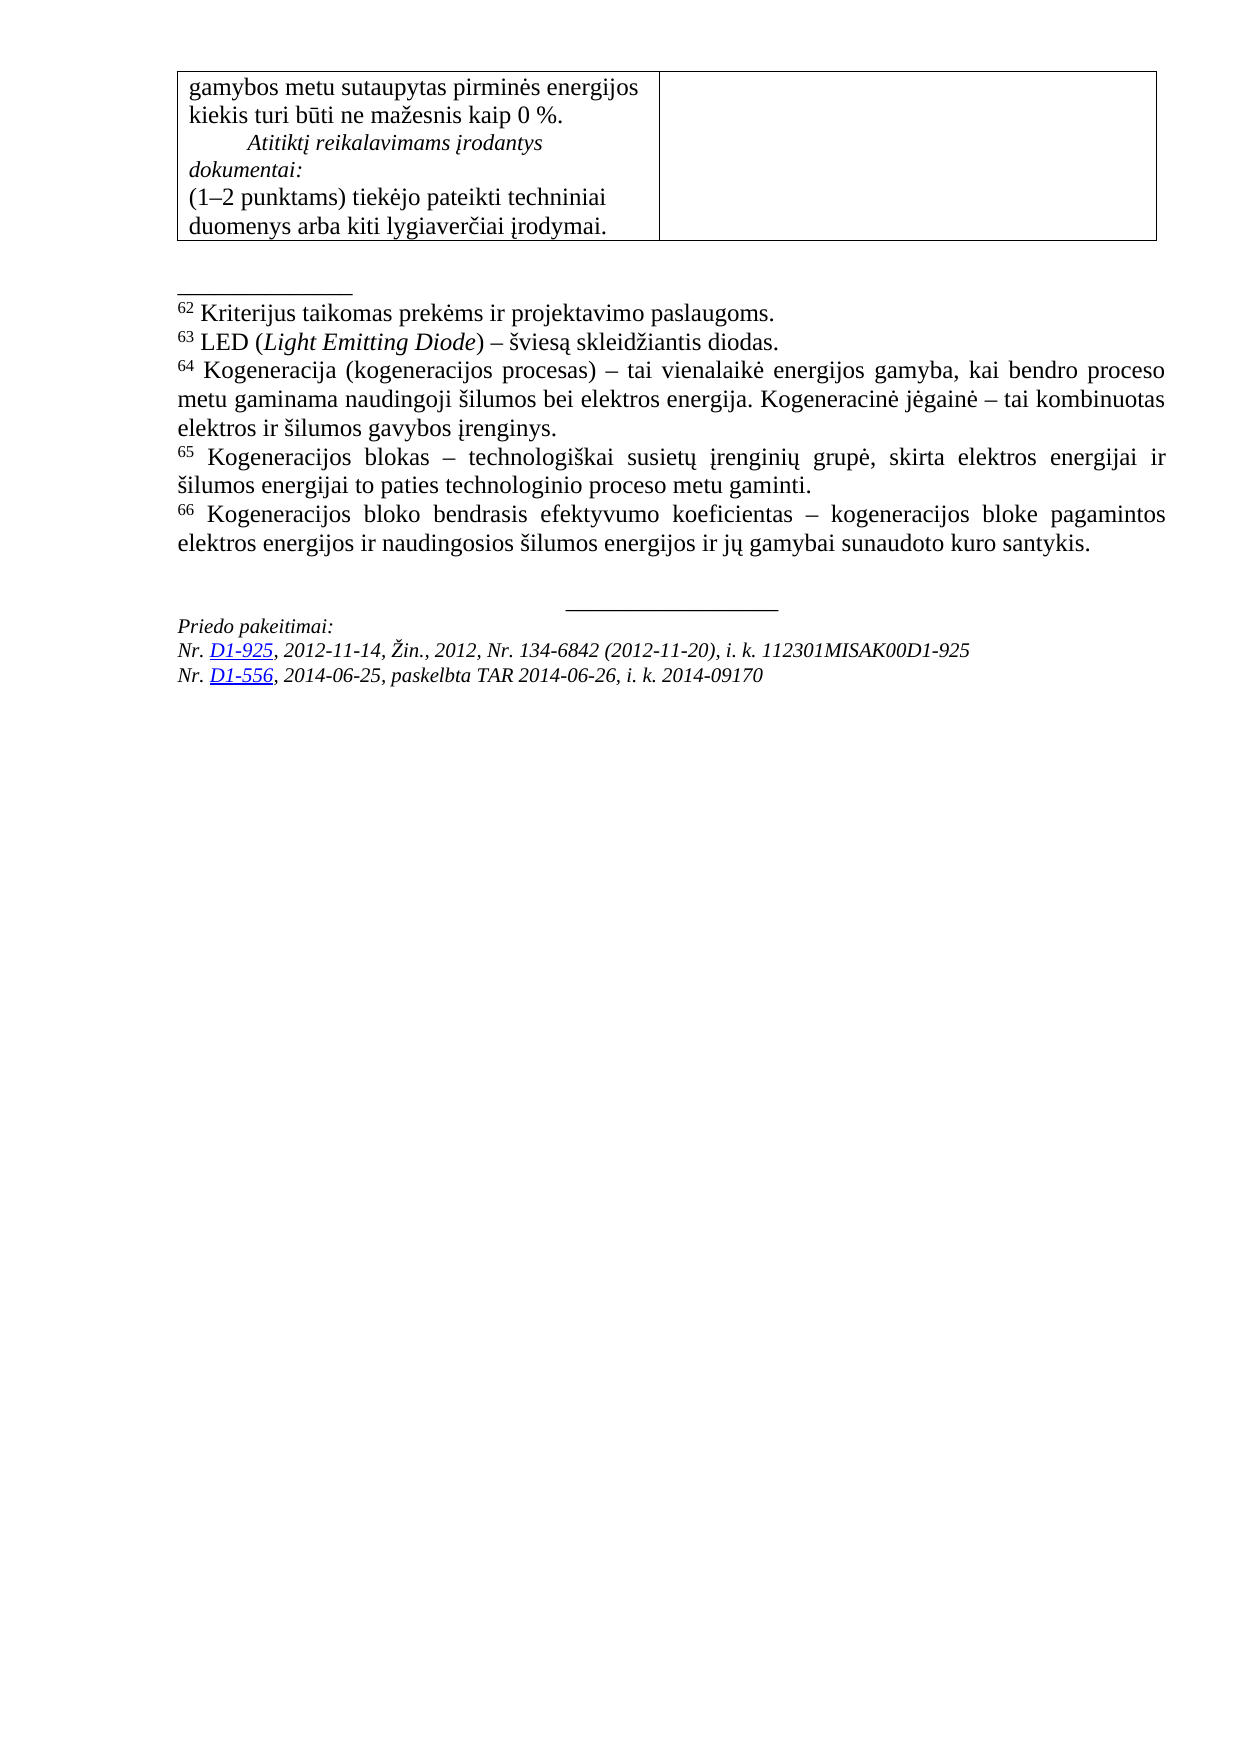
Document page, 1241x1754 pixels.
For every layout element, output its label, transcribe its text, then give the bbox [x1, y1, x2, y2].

text ______________ [177, 269, 1166, 298]
text _________________ [177, 586, 1166, 614]
text 66 Kogeneracijos bloko bendrasis efektyvumo koeficientas – kogeneracijos bloke pagamintos elektros energijos ir naudingosios šilumos energijos ir jų gamybai sunaudoto kuro santykis. [177, 499, 1166, 557]
text Priedo pakeitimai: [177, 614, 1166, 638]
text Nr. D1-556, 2014-06-25, paskelbta TAR 2014-06-26, i. k. 2014-09170 [177, 662, 1166, 687]
text 63 LED (Light Emitting Diode) – šviesą skleidžiantis diodas. [177, 327, 1166, 356]
table_cell [660, 72, 1156, 239]
text 65 Kogeneracijos blokas – technologiškai susietų įrenginių grupė, skirta elektros energijai ir šilumos energijai to paties technologinio proceso metu gaminti. [177, 442, 1166, 499]
text 64 Kogeneracija (kogeneracijos procesas) – tai vienalaikė energijos gamyba, kai bendro proceso metu gaminama naudingoji šilumos bei elektros energija. Kogeneracinė jėgainė – tai kombinuotas elektros ir šilumos gavybos įrenginys. [177, 356, 1166, 442]
text 62 Kriterijus taikomas prekėms ir projektavimo paslaugoms. [177, 298, 1166, 327]
text Nr. D1-925, 2012-11-14, Žin., 2012, Nr. 134-6842 (2012-11-20), i. k. 112301MISAK00D1-925 [177, 638, 1166, 662]
table_cell gamybos metu sutaupytas pirminės energijos kiekis turi būti ne mažesnis kaip 0 %. Atitiktį reikalavimams įrodantys dokumentai: (1–2 punktams) tiekėjo pateikti techniniai duomenys arba kiti lygiaverčiai įrodymai. [178, 72, 659, 239]
